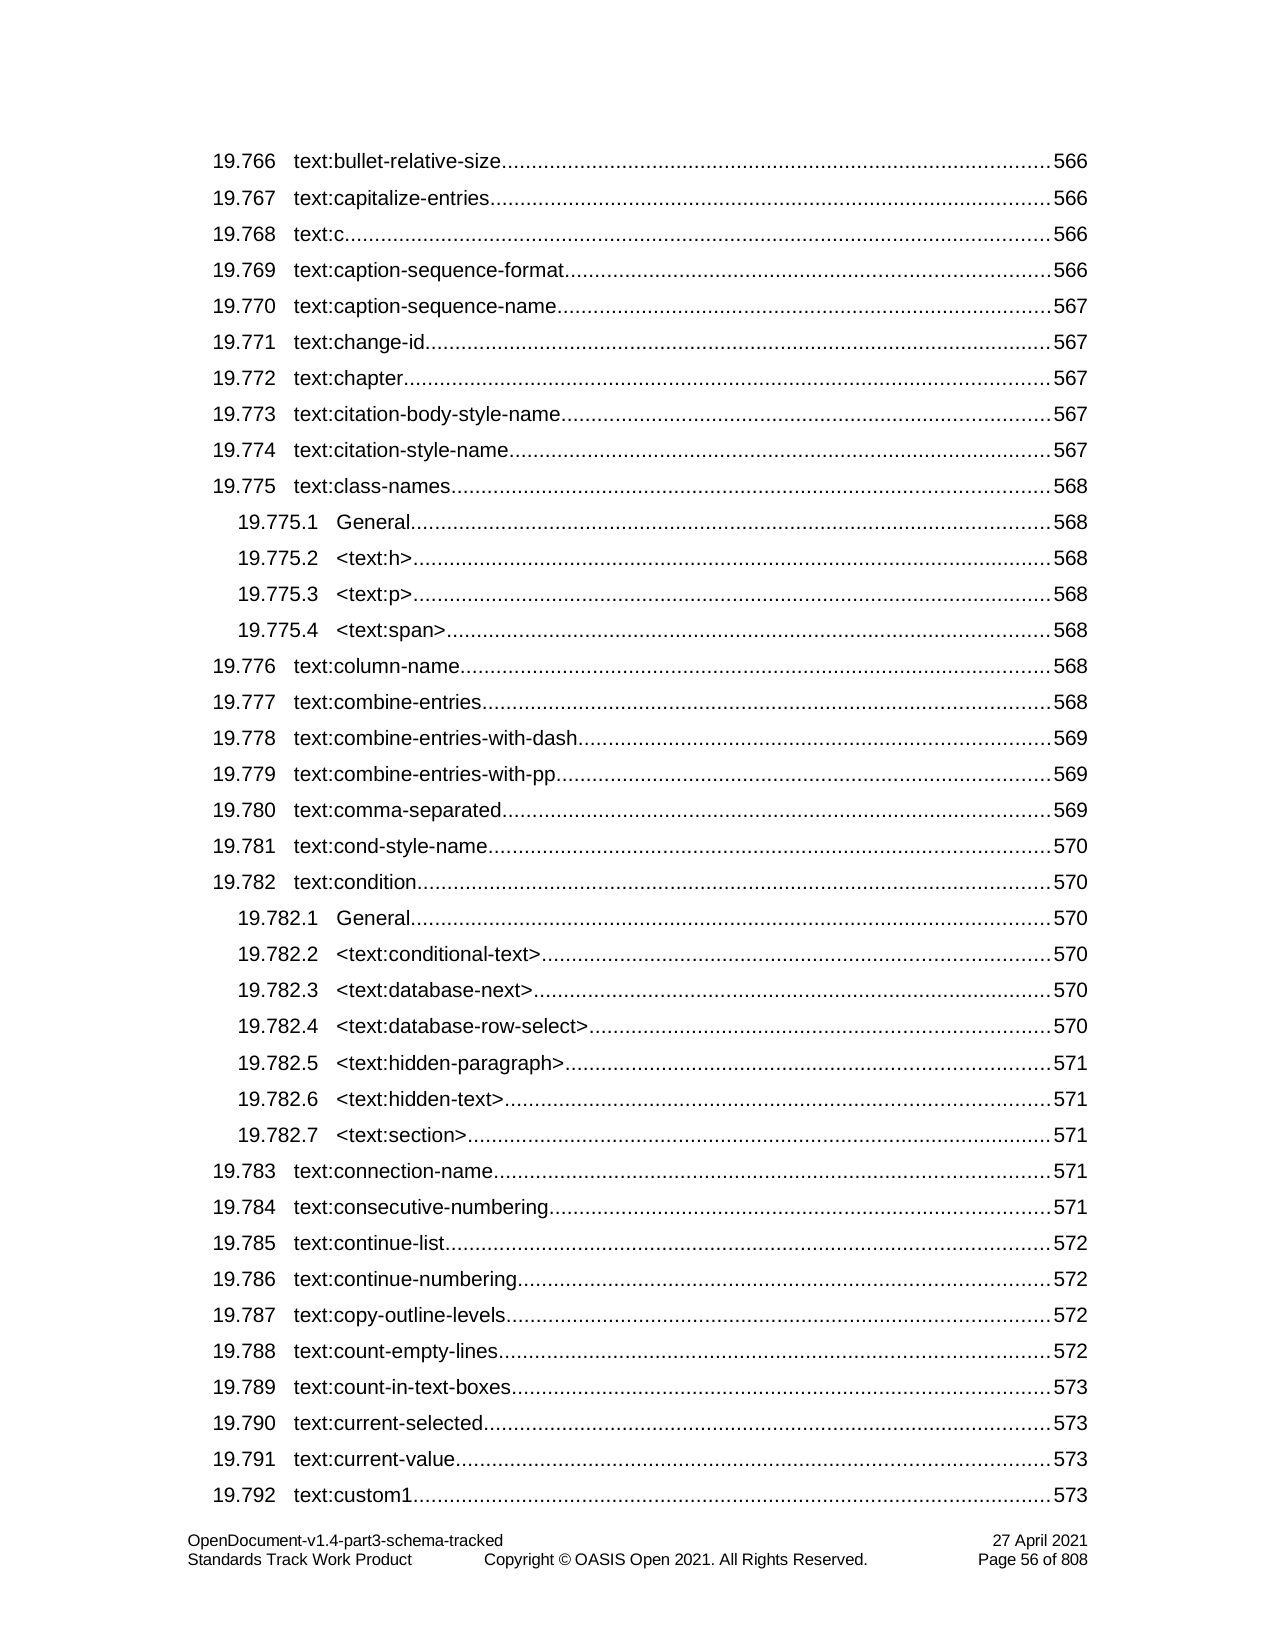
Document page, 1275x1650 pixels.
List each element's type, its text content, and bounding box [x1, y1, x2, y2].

text 19.776 text:column-name 568 [212, 654, 1088, 678]
text 19.775 text:class-names 568 [212, 474, 1088, 498]
text 19.774 text:citation-style-name 567 [212, 438, 1088, 462]
text 19.768 text:c 566 [212, 222, 1088, 246]
text 19.775.4 <text:span> 568 [237, 618, 1088, 642]
text 19.782.2 <text:conditional-text> 570 [237, 943, 1088, 966]
text 19.775.3 <text:p> 568 [237, 582, 1088, 606]
text 19.785 text:continue-list 572 [212, 1231, 1088, 1255]
text 19.770 text:caption-sequence-name 567 [212, 294, 1088, 318]
text 19.775.2 <text:h> 568 [237, 546, 1088, 570]
text 19.783 text:connection-name 571 [212, 1159, 1088, 1183]
text 19.782.4 <text:database-row-select> 570 [237, 1015, 1088, 1038]
text 19.779 text:combine-entries-with-pp 569 [212, 763, 1088, 786]
text 19.773 text:citation-body-style-name 567 [212, 402, 1088, 426]
text 19.766 text:bullet-relative-size 566 [212, 150, 1088, 173]
text 19.790 text:current-selected 573 [212, 1411, 1088, 1435]
text 19.784 text:consecutive-numbering 571 [212, 1195, 1088, 1219]
text 19.780 text:comma-separated 569 [212, 799, 1088, 822]
text 19.781 text:cond-style-name 570 [212, 835, 1088, 858]
text 19.767 text:capitalize-entries 566 [212, 186, 1088, 209]
text 19.789 text:count-in-text-boxes 573 [212, 1375, 1088, 1399]
text 19.782.6 <text:hidden-text> 571 [237, 1087, 1088, 1111]
text 19.786 text:continue-numbering 572 [212, 1267, 1088, 1291]
text 19.792 text:custom1 573 [212, 1483, 1088, 1507]
text 19.782.1 General 570 [237, 907, 1088, 930]
text 19.791 text:current-value 573 [212, 1447, 1088, 1471]
text 19.787 text:copy-outline-levels 572 [212, 1303, 1088, 1327]
text 19.782.5 <text:hidden-paragraph> 571 [237, 1051, 1088, 1074]
text 19.782.3 <text:database-next> 570 [237, 979, 1088, 1002]
text 19.778 text:combine-entries-with-dash 569 [212, 727, 1088, 750]
text 19.788 text:count-empty-lines 572 [212, 1339, 1088, 1363]
text 19.782.7 <text:section> 571 [237, 1123, 1088, 1147]
text 19.771 text:change-id 567 [212, 330, 1088, 354]
text 19.772 text:chapter 567 [212, 366, 1088, 390]
text 19.777 text:combine-entries 568 [212, 691, 1088, 714]
text 19.782 text:condition 570 [212, 871, 1088, 894]
text 19.775.1 General 568 [237, 510, 1088, 534]
text 19.769 text:caption-sequence-format 566 [212, 258, 1088, 282]
